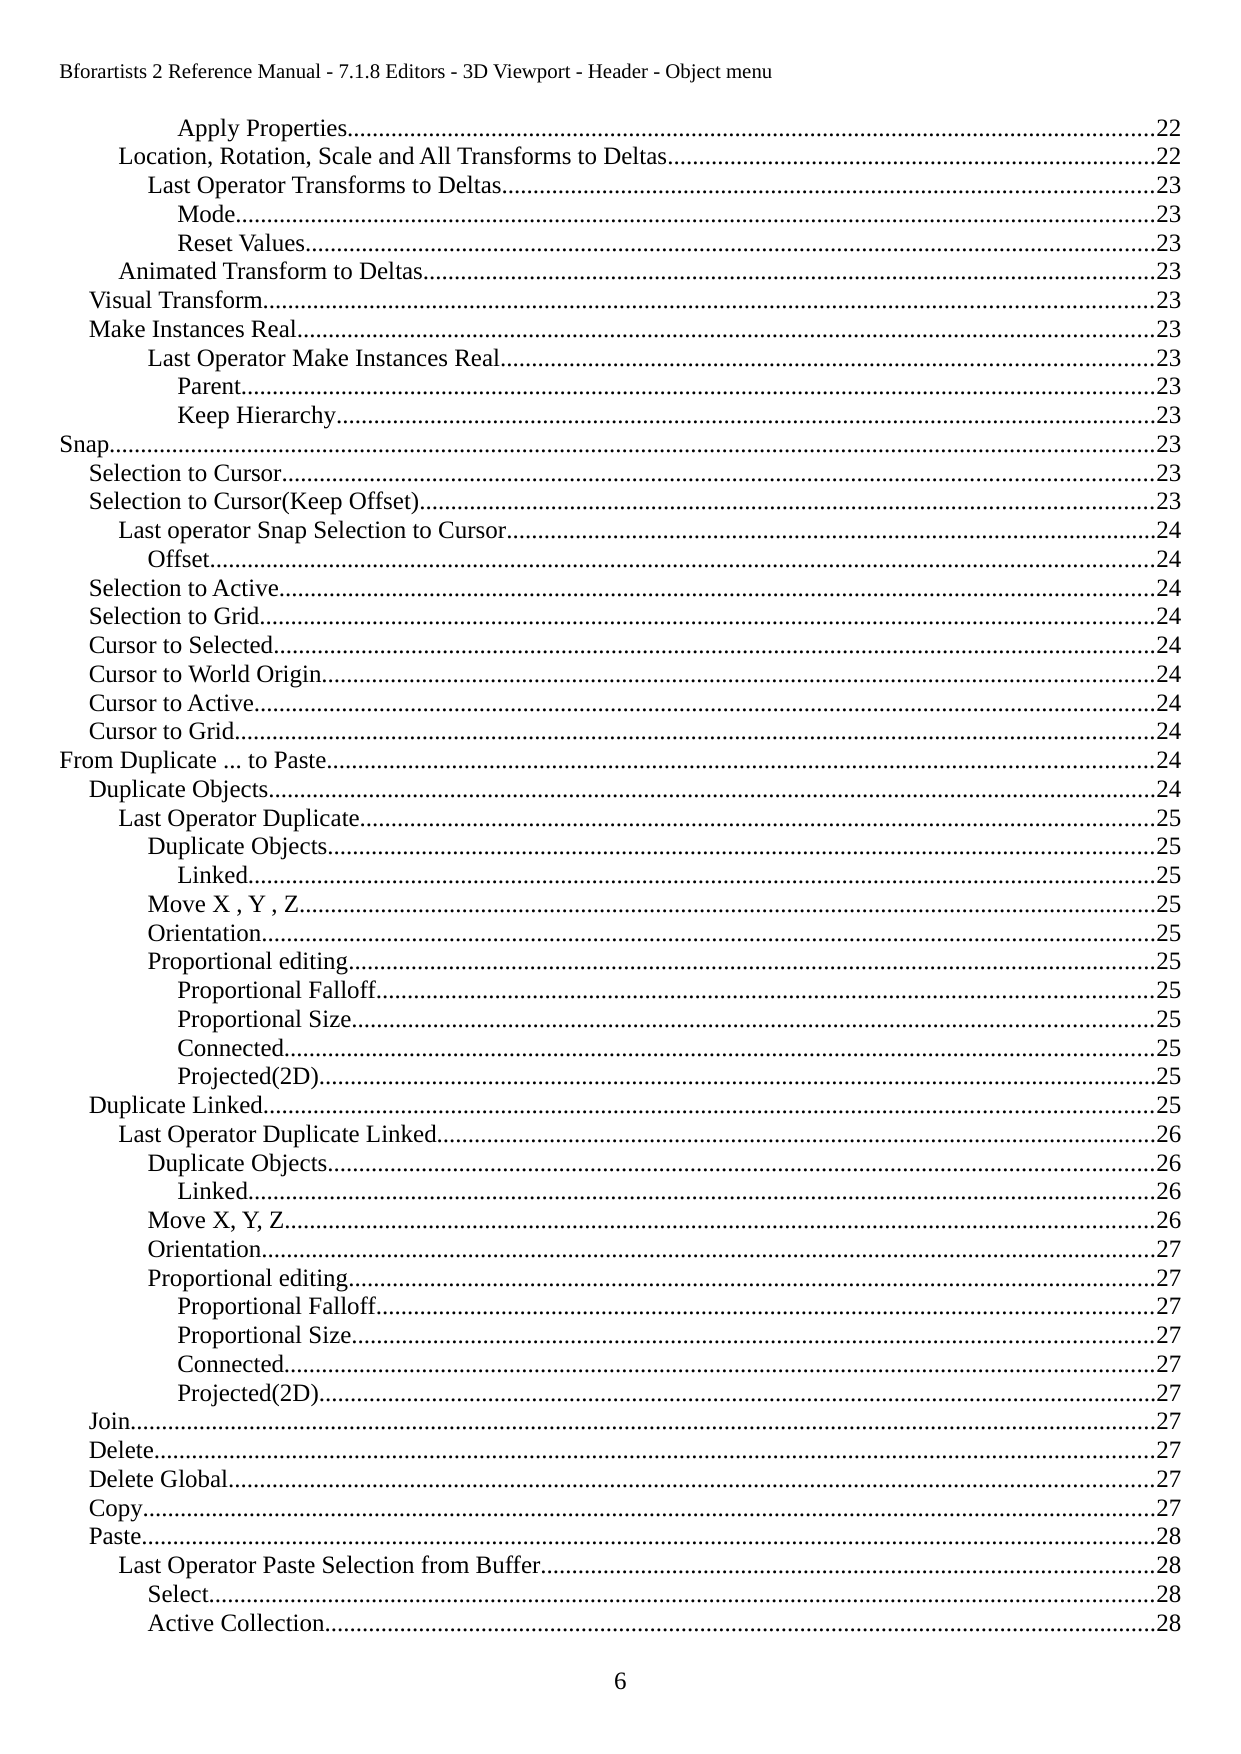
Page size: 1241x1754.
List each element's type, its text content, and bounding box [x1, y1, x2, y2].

text From Duplicate ... to Paste 24 [59, 745, 1181, 774]
text Proportional Falloff 27 [177, 1291, 1181, 1320]
text Selection to Grid 24 [88, 601, 1181, 630]
text Animated Transform to Deltas 23 [118, 256, 1181, 285]
text Reset Values 23 [177, 228, 1181, 256]
text Join 27 [88, 1406, 1181, 1435]
text Offset 24 [147, 544, 1181, 573]
text Proportional Size 27 [177, 1320, 1181, 1349]
text Duplicate Objects 25 [147, 831, 1181, 860]
text Last Operator Paste Selection from Buffer 28 [118, 1550, 1181, 1579]
text Duplicate Objects 24 [88, 774, 1181, 803]
text Projected(2D) 25 [177, 1061, 1181, 1090]
text Last Operator Transforms to Deltas 23 [147, 170, 1181, 199]
text Linked 26 [177, 1176, 1181, 1205]
text Delete 27 [88, 1435, 1181, 1464]
text Paste 28 [88, 1521, 1181, 1550]
text Last Operator Duplicate Linked 26 [118, 1119, 1181, 1148]
text Selection to Active 24 [88, 573, 1181, 601]
text Copy 27 [88, 1493, 1181, 1521]
text Active Collection 28 [147, 1608, 1181, 1636]
text Make Instances Real 23 [88, 314, 1181, 343]
text Cursor to Selected 24 [88, 630, 1181, 659]
text Proportional Size 25 [177, 1004, 1181, 1033]
text Mode 23 [177, 199, 1181, 228]
text Snap 23 [59, 429, 1181, 458]
text Orientation 27 [147, 1234, 1181, 1263]
text Cursor to Grid 24 [88, 716, 1181, 745]
text Cursor to World Origin 24 [88, 659, 1181, 688]
text Apply Properties 22 [177, 113, 1181, 141]
text Linked 25 [177, 860, 1181, 889]
text Proportional editing 27 [147, 1263, 1181, 1291]
text Last Operator Duplicate 25 [118, 803, 1181, 831]
text Orientation 25 [147, 918, 1181, 946]
text Keep Hierarchy 23 [177, 400, 1181, 429]
text Delete Global 27 [88, 1464, 1181, 1493]
text Proportional Falloff 25 [177, 975, 1181, 1004]
text Connected 27 [177, 1349, 1181, 1378]
text Selection to Cursor(Keep Offset) 23 [88, 486, 1181, 515]
text Move X , Y , Z 25 [147, 889, 1181, 918]
text Select 28 [147, 1579, 1181, 1608]
text Duplicate Objects 26 [147, 1148, 1181, 1176]
text Parent 23 [177, 371, 1181, 400]
text Move X, Y, Z 26 [147, 1205, 1181, 1234]
text Projected(2D) 27 [177, 1378, 1181, 1406]
text Proportional editing 25 [147, 946, 1181, 975]
text Cursor to Active 24 [88, 688, 1181, 716]
text Visual Transform 23 [88, 285, 1181, 314]
text Duplicate Linked 25 [88, 1090, 1181, 1119]
text Location, Rotation, Scale and All Transforms to Deltas 22 [118, 141, 1181, 170]
text Last operator Snap Selection to Cursor 24 [118, 515, 1181, 544]
text Last Operator Make Instances Real 23 [147, 343, 1181, 371]
text Selection to Cursor 23 [88, 458, 1181, 486]
text Connected 25 [177, 1033, 1181, 1061]
